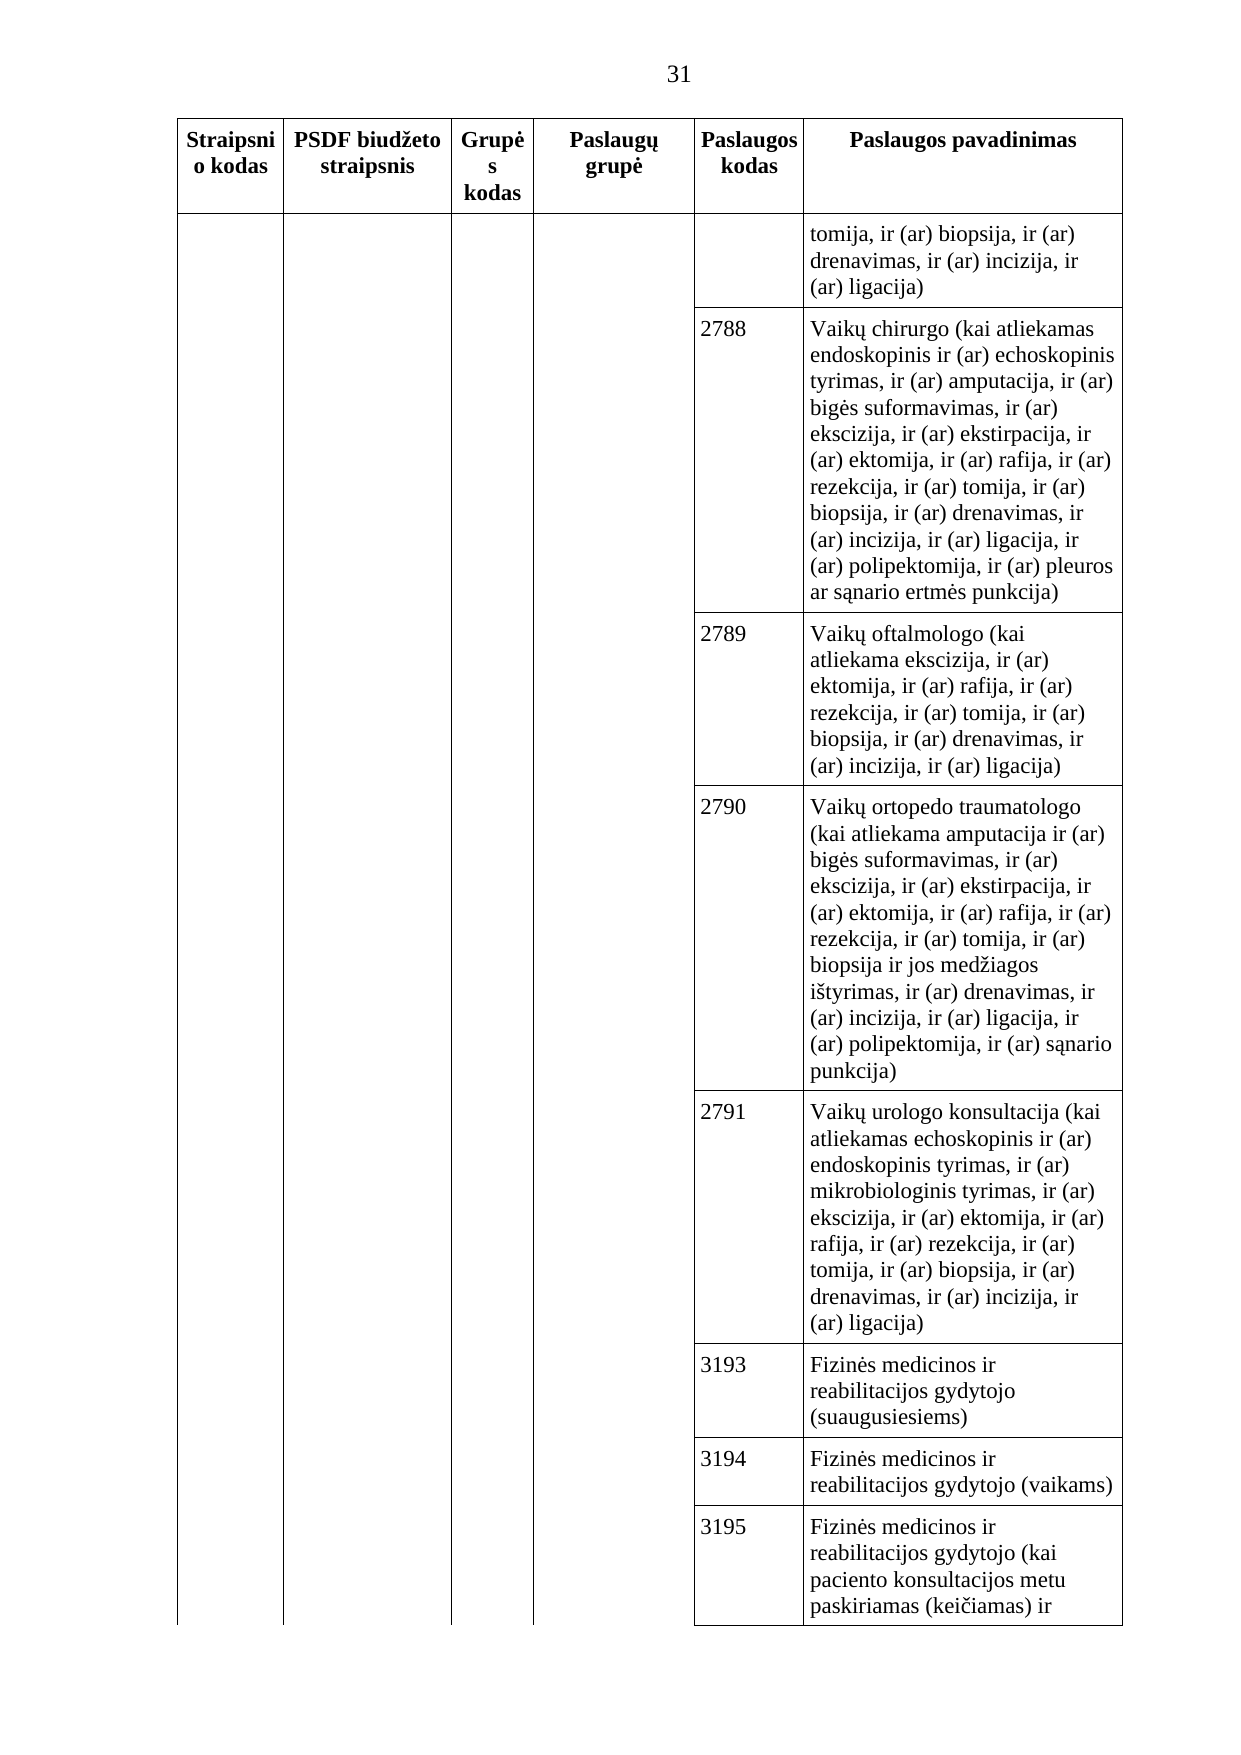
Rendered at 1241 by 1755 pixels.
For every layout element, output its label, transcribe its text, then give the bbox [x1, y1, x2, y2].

table_cell Vaikų oftalmologo (kai atliekama ekscizija, ir (ar) ektomija, ir (ar) rafija, ir (ar) rezekcija, ir (ar) tomija, ir (ar) biopsija, ir (ar) drenavimas, ir (ar) incizija, ir (ar) ligacija) [804, 613, 1122, 785]
table_cell [452, 307, 533, 612]
table_cell [178, 1343, 283, 1437]
table_cell 3194 [695, 1438, 803, 1505]
table_cell 2790 [695, 786, 803, 1090]
table_header Paslaugų grupė [534, 119, 694, 212]
table_cell [534, 1090, 694, 1343]
table_cell [284, 1090, 451, 1343]
table_cell [178, 214, 283, 307]
table_cell [534, 214, 694, 307]
table_cell [284, 785, 451, 1090]
table_cell [534, 785, 694, 1090]
table_header Paslaugos pavadinimas [804, 119, 1122, 212]
table_cell tomija, ir (ar) biopsija, ir (ar) drenavimas, ir (ar) incizija, ir (ar) ligacija) [804, 214, 1122, 307]
table_cell 2791 [695, 1091, 803, 1343]
table_cell Fizinės medicinos ir reabilitacijos gydytojo (kai paciento konsultacijos metu paskiriamas (keičiamas) ir [804, 1506, 1122, 1625]
table_cell [534, 307, 694, 612]
table_cell [178, 1090, 283, 1343]
table_header Paslaugos kodas [695, 119, 803, 212]
table_cell [284, 214, 451, 307]
table_cell [284, 1437, 451, 1505]
table_cell [284, 1343, 451, 1437]
table_cell [284, 307, 451, 612]
table_cell [178, 612, 283, 785]
table_header Straipsnio kodas [178, 119, 283, 212]
table_header Grupės kodas [452, 119, 533, 212]
table_cell [452, 1437, 533, 1505]
table_cell [452, 612, 533, 785]
table_cell [534, 1437, 694, 1505]
table_cell [452, 785, 533, 1090]
table_cell Fizinės medicinos ir reabilitacijos gydytojo (suaugusiesiems) [804, 1344, 1122, 1437]
table_cell [452, 1090, 533, 1343]
table_cell [178, 1505, 283, 1625]
table_cell [284, 1505, 451, 1625]
table_cell Vaikų urologo konsultacija (kai atliekamas echoskopinis ir (ar) endoskopinis tyrimas, ir (ar) mikrobiologinis tyrimas, ir (ar) ekscizija, ir (ar) ektomija, ir (ar) rafija, ir (ar) rezekcija, ir (ar) tomija, ir (ar) biopsija, ir (ar) drenavimas, ir (ar) incizija, ir (ar) ligacija) [804, 1091, 1122, 1343]
table_cell [534, 1505, 694, 1625]
table_cell Fizinės medicinos ir reabilitacijos gydytojo (vaikams) [804, 1438, 1122, 1505]
table_cell [284, 612, 451, 785]
table_cell [695, 214, 803, 307]
table_cell [534, 612, 694, 785]
table_cell [452, 214, 533, 307]
table_cell [452, 1505, 533, 1625]
table_cell Vaikų ortopedo traumatologo (kai atliekama amputacija ir (ar) bigės suformavimas, ir (ar) ekscizija, ir (ar) ekstirpacija, ir (ar) ektomija, ir (ar) rafija, ir (ar) rezekcija, ir (ar) tomija, ir (ar) biopsija ir jos medžiagos ištyrimas, ir (ar) drenavimas, ir (ar) incizija, ir (ar) ligacija, ir (ar) polipektomija, ir (ar) sąnario punkcija) [804, 786, 1122, 1090]
table_cell [178, 785, 283, 1090]
table_cell 2788 [695, 308, 803, 612]
table_cell [452, 1343, 533, 1437]
table_cell 3195 [695, 1506, 803, 1625]
table_cell [178, 307, 283, 612]
table_cell [178, 1437, 283, 1505]
table_cell 2789 [695, 613, 803, 785]
table_header PSDF biudžeto straipsnis [284, 119, 451, 212]
table_cell [534, 1343, 694, 1437]
table_cell 3193 [695, 1344, 803, 1437]
table_cell Vaikų chirurgo (kai atliekamas endoskopinis ir (ar) echoskopinis tyrimas, ir (ar) amputacija, ir (ar) bigės suformavimas, ir (ar) ekscizija, ir (ar) ekstirpacija, ir (ar) ektomija, ir (ar) rafija, ir (ar) rezekcija, ir (ar) tomija, ir (ar) biopsija, ir (ar) drenavimas, ir (ar) incizija, ir (ar) ligacija, ir (ar) polipektomija, ir (ar) pleuros ar sąnario ertmės punkcija) [804, 308, 1122, 612]
